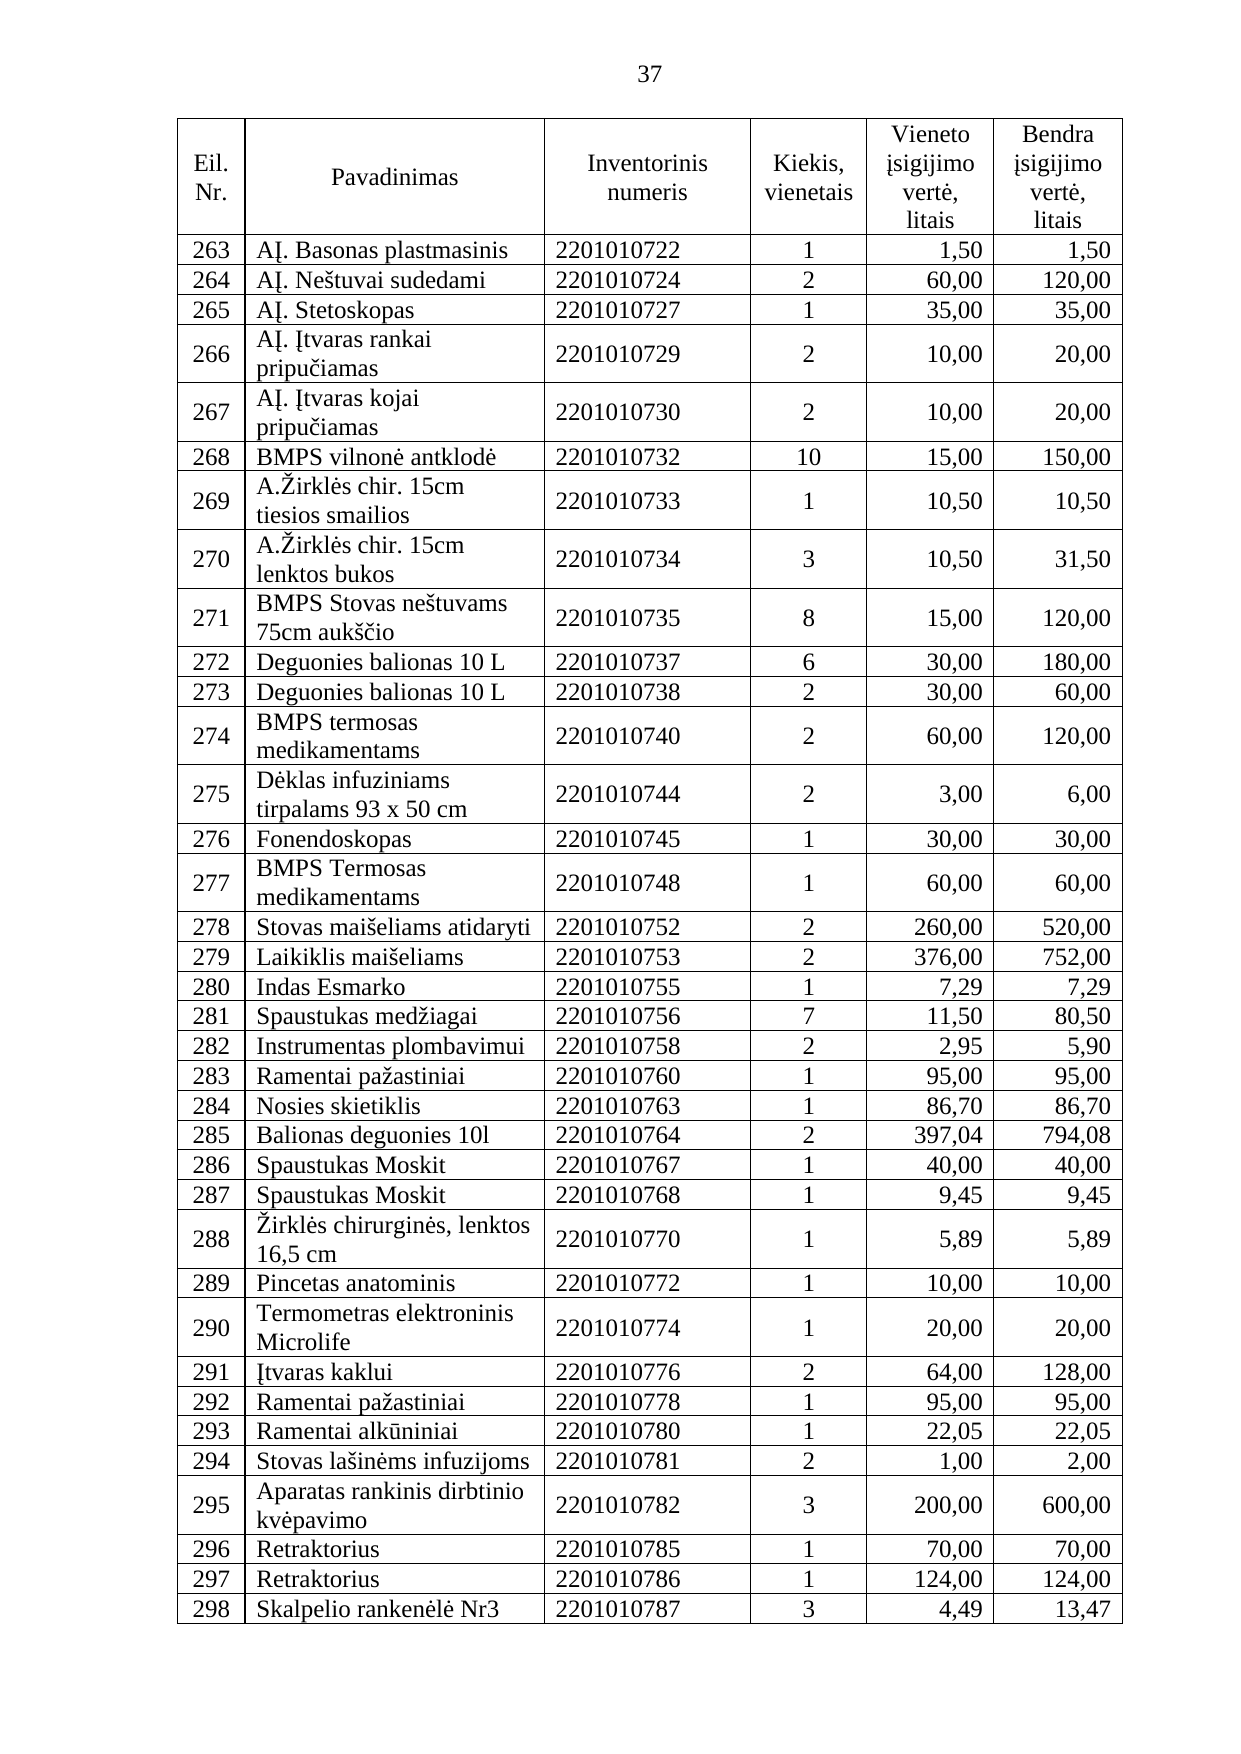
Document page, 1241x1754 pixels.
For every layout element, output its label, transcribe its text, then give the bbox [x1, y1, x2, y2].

table_cell A.Žirklės chir. 15cm tiesios smailios [246, 471, 544, 529]
table_cell 1 [751, 1061, 866, 1090]
table_cell Deguonies balionas 10 L [246, 647, 544, 676]
table_cell 35,00 [867, 295, 993, 323]
table_cell 60,00 [867, 854, 993, 911]
table_cell 2201010767 [545, 1150, 750, 1179]
table_cell 6,00 [994, 765, 1122, 823]
table_cell 1 [751, 824, 866, 852]
table_cell 2,00 [994, 1446, 1122, 1475]
table_cell BMPS termosas medikamentams [246, 707, 544, 764]
table_cell 60,00 [994, 854, 1122, 911]
table_cell 1,00 [867, 1446, 993, 1475]
table_cell 70,00 [867, 1535, 993, 1563]
table_cell 1,50 [994, 235, 1122, 264]
table_cell 80,50 [994, 1001, 1122, 1030]
table_cell 285 [178, 1121, 244, 1149]
table_cell 2201010744 [545, 765, 750, 823]
table_cell 1 [751, 1269, 866, 1297]
table_cell 30,00 [994, 824, 1122, 852]
table_cell 2 [751, 325, 866, 382]
table_cell 297 [178, 1564, 244, 1593]
table_cell 2 [751, 942, 866, 971]
table_cell 2201010785 [545, 1535, 750, 1563]
table_cell 10,00 [867, 383, 993, 441]
table_cell Instrumentas plombavimui [246, 1031, 544, 1060]
table_cell Įtvaras kaklui [246, 1357, 544, 1386]
table_cell 40,00 [994, 1150, 1122, 1179]
table_cell 2201010786 [545, 1564, 750, 1593]
table_cell 260,00 [867, 912, 993, 941]
table_cell 1 [751, 854, 866, 911]
table_cell 95,00 [994, 1387, 1122, 1415]
table_cell Balionas deguonies 10l [246, 1121, 544, 1149]
table_cell 2201010760 [545, 1061, 750, 1090]
table_cell 20,00 [994, 383, 1122, 441]
table_cell 2201010734 [545, 530, 750, 587]
table_header Eil. Nr. [178, 119, 244, 234]
table_cell 2 [751, 1357, 866, 1386]
table_cell 150,00 [994, 442, 1122, 470]
table_cell 2201010772 [545, 1269, 750, 1297]
table_cell Pincetas anatominis [246, 1269, 544, 1297]
table_cell Deguonies balionas 10 L [246, 677, 544, 706]
table_cell 22,05 [994, 1416, 1122, 1445]
table_cell 11,50 [867, 1001, 993, 1030]
table_cell AĮ. Stetoskopas [246, 295, 544, 323]
table_cell 2 [751, 707, 866, 764]
table_cell 1 [751, 1387, 866, 1415]
table_cell 794,08 [994, 1121, 1122, 1149]
table_header Pavadinimas [246, 119, 544, 234]
table_cell 2201010745 [545, 824, 750, 852]
table_cell 2201010748 [545, 854, 750, 911]
table_cell 10,00 [867, 1269, 993, 1297]
table_cell 2201010755 [545, 972, 750, 1000]
table_cell 9,45 [994, 1180, 1122, 1209]
table_cell 2201010753 [545, 942, 750, 971]
table_cell Ramentai pažastiniai [246, 1061, 544, 1090]
table_cell 2 [751, 912, 866, 941]
table_cell 273 [178, 677, 244, 706]
table_cell 5,89 [994, 1210, 1122, 1267]
table_cell 376,00 [867, 942, 993, 971]
table_cell 2201010738 [545, 677, 750, 706]
table_cell 520,00 [994, 912, 1122, 941]
table_cell 296 [178, 1535, 244, 1563]
table_cell 30,00 [867, 647, 993, 676]
table_cell 1 [751, 1298, 866, 1356]
table_cell Laikiklis maišeliams [246, 942, 544, 971]
table_cell 2 [751, 1121, 866, 1149]
table_cell 95,00 [867, 1061, 993, 1090]
table_cell 6 [751, 647, 866, 676]
table_cell Retraktorius [246, 1564, 544, 1593]
table_cell A.Žirklės chir. 15cm lenktos bukos [246, 530, 544, 587]
table_cell 2201010764 [545, 1121, 750, 1149]
table_cell 124,00 [994, 1564, 1122, 1593]
table_cell 274 [178, 707, 244, 764]
table_cell 294 [178, 1446, 244, 1475]
table_cell 30,00 [867, 677, 993, 706]
table_cell 291 [178, 1357, 244, 1386]
table_cell AĮ. Basonas plastmasinis [246, 235, 544, 264]
table_cell Aparatas rankinis dirbtinio kvėpavimo [246, 1476, 544, 1533]
table_cell 2201010787 [545, 1594, 750, 1623]
table_cell 2201010763 [545, 1091, 750, 1119]
table_cell 281 [178, 1001, 244, 1030]
table_cell 30,00 [867, 824, 993, 852]
table_cell 295 [178, 1476, 244, 1533]
table_cell 3,00 [867, 765, 993, 823]
table_cell 752,00 [994, 942, 1122, 971]
table_header Bendra įsigijimo vertė, litais [994, 119, 1122, 234]
table_cell 2201010782 [545, 1476, 750, 1533]
table_cell 2201010722 [545, 235, 750, 264]
table_header Vieneto įsigijimo vertė, litais [867, 119, 993, 234]
table_cell 60,00 [867, 265, 993, 294]
table_cell Termometras elektroninis Microlife [246, 1298, 544, 1356]
table_cell 270 [178, 530, 244, 587]
table_cell 1 [751, 1535, 866, 1563]
table_cell Ramentai alkūniniai [246, 1416, 544, 1445]
table_cell 2 [751, 765, 866, 823]
table_cell 1 [751, 1091, 866, 1119]
table_cell 124,00 [867, 1564, 993, 1593]
table_cell 20,00 [867, 1298, 993, 1356]
table_cell Dėklas infuziniams tirpalams 93 x 50 cm [246, 765, 544, 823]
table_cell 277 [178, 854, 244, 911]
table_cell 5,89 [867, 1210, 993, 1267]
table_cell 70,00 [994, 1535, 1122, 1563]
table_cell 9,45 [867, 1180, 993, 1209]
table_cell 1 [751, 471, 866, 529]
table_cell 2 [751, 383, 866, 441]
table_cell 5,90 [994, 1031, 1122, 1060]
table_cell 1 [751, 1150, 866, 1179]
table_cell 276 [178, 824, 244, 852]
table_cell 86,70 [994, 1091, 1122, 1119]
table_cell 35,00 [994, 295, 1122, 323]
table_cell 278 [178, 912, 244, 941]
table_header Kiekis, vienetais [751, 119, 866, 234]
table_cell 272 [178, 647, 244, 676]
table_cell 1 [751, 1416, 866, 1445]
table_cell 20,00 [994, 325, 1122, 382]
table_cell 7,29 [994, 972, 1122, 1000]
table_cell AĮ. Įtvaras rankai pripučiamas [246, 325, 544, 382]
table_cell 287 [178, 1180, 244, 1209]
table_cell BMPS Stovas neštuvams 75cm aukščio [246, 589, 544, 646]
table_cell 2201010756 [545, 1001, 750, 1030]
table_cell 284 [178, 1091, 244, 1119]
table_cell 180,00 [994, 647, 1122, 676]
table_cell BMPS Termosas medikamentams [246, 854, 544, 911]
table_cell 2201010740 [545, 707, 750, 764]
table_cell 40,00 [867, 1150, 993, 1179]
table_cell 267 [178, 383, 244, 441]
table_cell 2201010768 [545, 1180, 750, 1209]
table_cell 2201010780 [545, 1416, 750, 1445]
table_cell Retraktorius [246, 1535, 544, 1563]
table_cell 20,00 [994, 1298, 1122, 1356]
table_cell 13,47 [994, 1594, 1122, 1623]
table_cell 60,00 [994, 677, 1122, 706]
table_cell Stovas maišeliams atidaryti [246, 912, 544, 941]
table_cell 64,00 [867, 1357, 993, 1386]
table_cell 264 [178, 265, 244, 294]
table_cell Nosies skietiklis [246, 1091, 544, 1119]
table_cell Spaustukas Moskit [246, 1150, 544, 1179]
table_cell 280 [178, 972, 244, 1000]
table_cell AĮ. Neštuvai sudedami [246, 265, 544, 294]
table_cell 7 [751, 1001, 866, 1030]
table_cell 2201010758 [545, 1031, 750, 1060]
table_cell 2201010724 [545, 265, 750, 294]
table_cell 15,00 [867, 442, 993, 470]
table_cell Fonendoskopas [246, 824, 544, 852]
table_cell Spaustukas Moskit [246, 1180, 544, 1209]
table_cell 2 [751, 1446, 866, 1475]
table_cell 10,50 [867, 530, 993, 587]
table_cell 31,50 [994, 530, 1122, 587]
table_cell Skalpelio rankenėlė Nr3 [246, 1594, 544, 1623]
table_cell 1 [751, 972, 866, 1000]
table_cell Stovas lašinėms infuzijoms [246, 1446, 544, 1475]
table_cell 279 [178, 942, 244, 971]
table_cell 1,50 [867, 235, 993, 264]
table_cell 263 [178, 235, 244, 264]
table_cell 283 [178, 1061, 244, 1090]
table_cell 282 [178, 1031, 244, 1060]
table_cell 271 [178, 589, 244, 646]
table_cell 120,00 [994, 265, 1122, 294]
table_cell 265 [178, 295, 244, 323]
table_cell 2201010729 [545, 325, 750, 382]
table_cell 2,95 [867, 1031, 993, 1060]
table_cell 3 [751, 1594, 866, 1623]
table_cell 2201010778 [545, 1387, 750, 1415]
table_cell 15,00 [867, 589, 993, 646]
table_cell 2201010781 [545, 1446, 750, 1475]
table_cell 1 [751, 1180, 866, 1209]
table_cell 4,49 [867, 1594, 993, 1623]
table_cell 290 [178, 1298, 244, 1356]
table_cell 95,00 [994, 1061, 1122, 1090]
table_cell 2201010730 [545, 383, 750, 441]
table_cell 298 [178, 1594, 244, 1623]
table_cell 3 [751, 530, 866, 587]
table_cell 600,00 [994, 1476, 1122, 1533]
table_header Inventorinis numeris [545, 119, 750, 234]
table_cell BMPS vilnonė antklodė [246, 442, 544, 470]
table_cell 1 [751, 1210, 866, 1267]
table_cell 8 [751, 589, 866, 646]
table_cell 2 [751, 1031, 866, 1060]
table_cell 120,00 [994, 707, 1122, 764]
table_cell Spaustukas medžiagai [246, 1001, 544, 1030]
table_cell 286 [178, 1150, 244, 1179]
table_cell 86,70 [867, 1091, 993, 1119]
table_cell 2201010770 [545, 1210, 750, 1267]
table_cell 60,00 [867, 707, 993, 764]
table_cell 2201010735 [545, 589, 750, 646]
table_cell 10,00 [867, 325, 993, 382]
table_cell Žirklės chirurginės, lenktos 16,5 cm [246, 1210, 544, 1267]
table_cell 10,50 [994, 471, 1122, 529]
table_cell 269 [178, 471, 244, 529]
table_cell 128,00 [994, 1357, 1122, 1386]
table_cell 3 [751, 1476, 866, 1533]
table_cell 2 [751, 265, 866, 294]
table_cell 120,00 [994, 589, 1122, 646]
table_cell 268 [178, 442, 244, 470]
table_cell AĮ. Įtvaras kojai pripučiamas [246, 383, 544, 441]
table_cell 2201010737 [545, 647, 750, 676]
table_cell 2201010727 [545, 295, 750, 323]
table_cell 1 [751, 1564, 866, 1593]
table_cell 397,04 [867, 1121, 993, 1149]
table_cell 2 [751, 677, 866, 706]
table_cell 266 [178, 325, 244, 382]
table_cell 275 [178, 765, 244, 823]
table_cell 2201010776 [545, 1357, 750, 1386]
table_cell 10,00 [994, 1269, 1122, 1297]
table_cell 10 [751, 442, 866, 470]
table_cell 95,00 [867, 1387, 993, 1415]
table_cell 2201010733 [545, 471, 750, 529]
table_cell 293 [178, 1416, 244, 1445]
table_cell 292 [178, 1387, 244, 1415]
table_cell 10,50 [867, 471, 993, 529]
table_cell 1 [751, 235, 866, 264]
table_cell 2201010774 [545, 1298, 750, 1356]
table_cell Ramentai pažastiniai [246, 1387, 544, 1415]
table_cell 7,29 [867, 972, 993, 1000]
table_cell 200,00 [867, 1476, 993, 1533]
table_cell 22,05 [867, 1416, 993, 1445]
table_cell 2201010732 [545, 442, 750, 470]
table_cell Indas Esmarko [246, 972, 544, 1000]
table_cell 2201010752 [545, 912, 750, 941]
table_cell 289 [178, 1269, 244, 1297]
table_cell 1 [751, 295, 866, 323]
table_cell 288 [178, 1210, 244, 1267]
